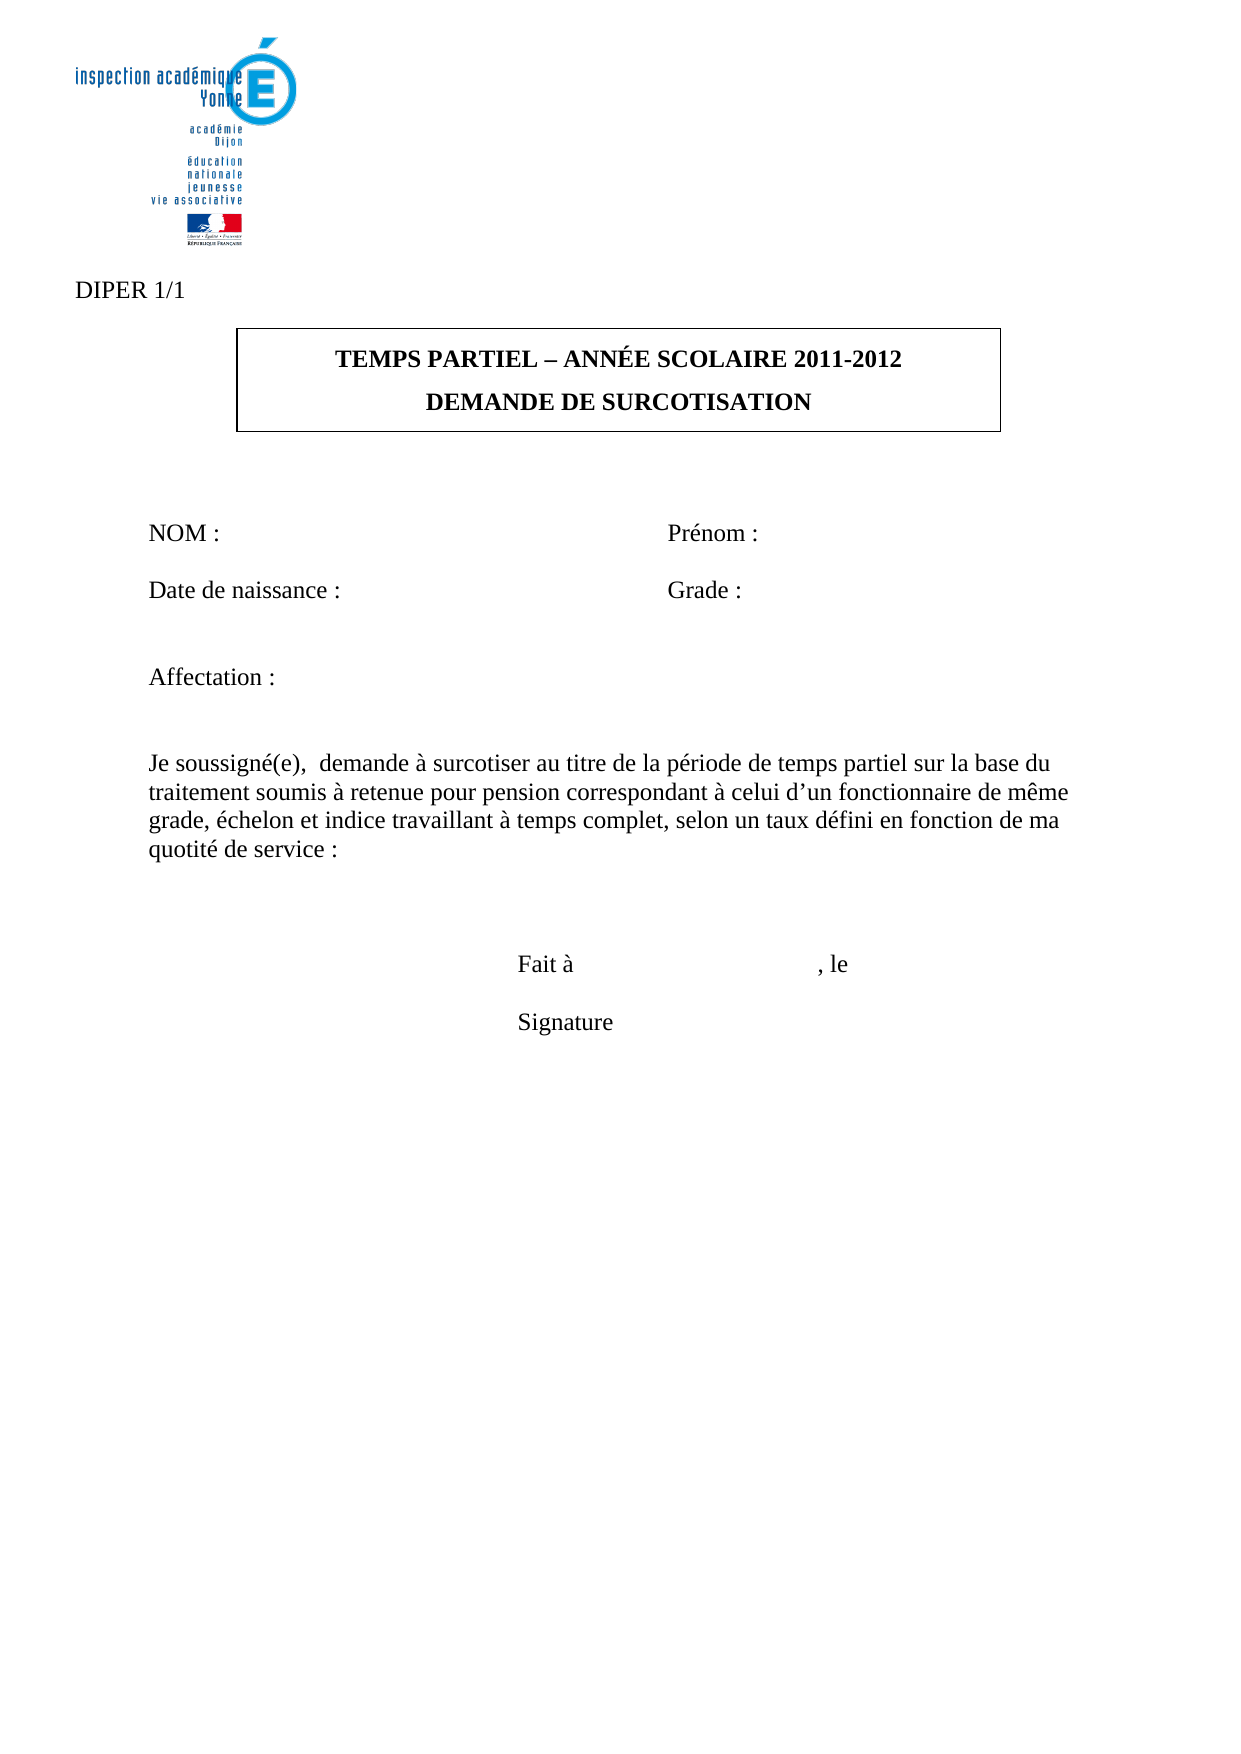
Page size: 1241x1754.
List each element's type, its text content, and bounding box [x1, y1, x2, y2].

picture [232, 61, 289, 117]
text Fait à , le [148, 949, 1089, 978]
text Date de naissance : Grade : [148, 575, 1089, 604]
subtitle DIPER 1/1 [75, 276, 1162, 304]
text Affectation : [148, 662, 1089, 690]
text DEMANDE DE SURCOTISATION [238, 371, 1000, 431]
picture [75, 37, 297, 246]
text TEMPS PARTIEL – ANNÉE SCOLAIRE 2011-2012 [238, 329, 1000, 371]
text Je soussigné(e), demande à surcotiser au titre de la période de temps partiel sur la base du traitement soumis à retenue pour pension correspondant à celui d’un fonctionnaire de même grade, échelon et indice travaillant à temps complet, selon un taux défini en fonction de ma quotité de service : [148, 748, 1089, 863]
text NOM : Prénom : [148, 518, 1089, 547]
text Signature [148, 1007, 1089, 1035]
